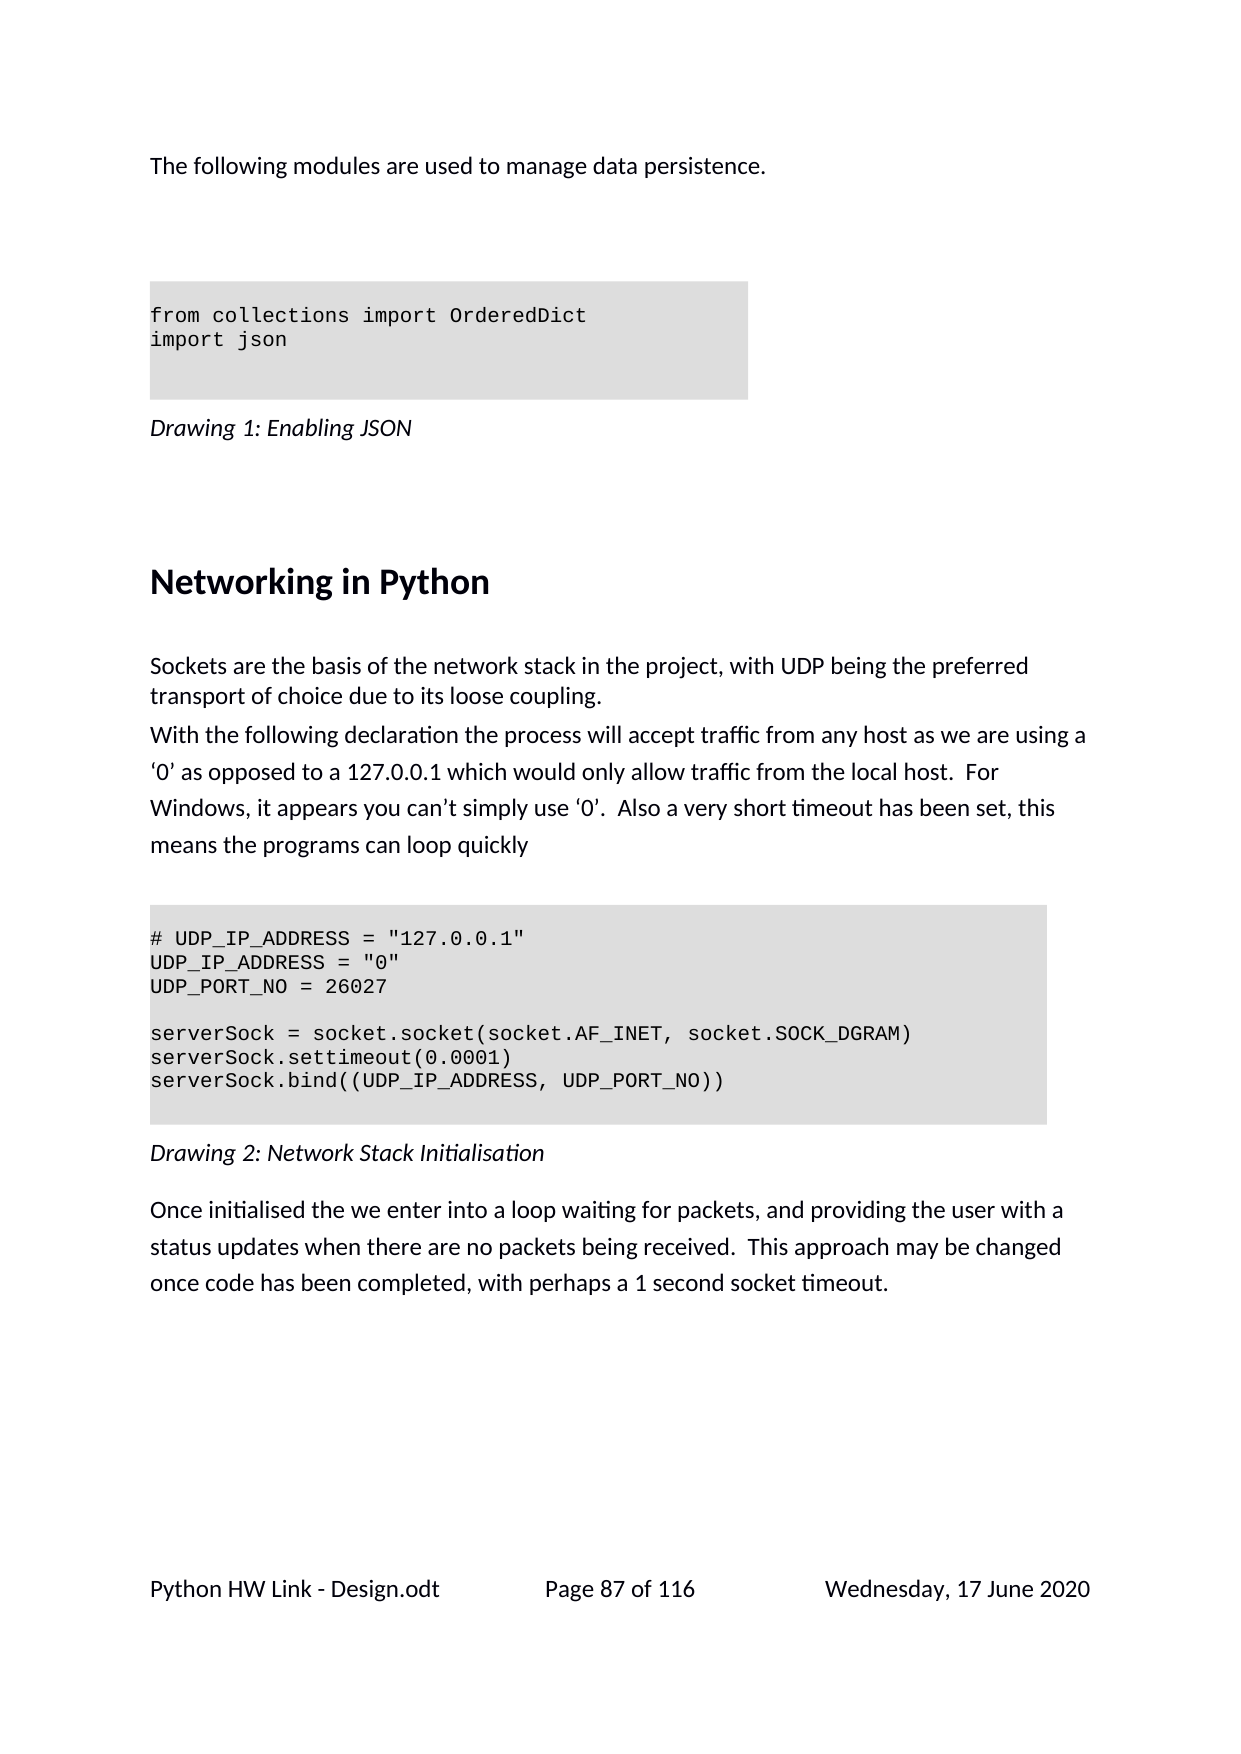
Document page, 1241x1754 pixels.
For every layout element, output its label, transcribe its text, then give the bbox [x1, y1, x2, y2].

text The following modules are used to manage data persistence. [150, 150, 1090, 181]
text Drawing 1: Enabling JSON [150, 400, 748, 443]
text Once initialised the we enter into a loop waiting for packets, and providing the user with a status updates when there are no packets being received. This approach may be changed once code has been completed, with perhaps a 1 second socket timeout. [150, 880, 1090, 1298]
text With the following declaration the process will accept traffic from any host as we are using a ‘0’ as opposed to a 127.0.0.1 which would only allow traffic from the local host. For Windows, it appears you can’t simply use ‘0’. Also a very short timeout has been set, this means the programs can loop quickly [150, 719, 1090, 859]
subtitle Networking in Python [150, 558, 1090, 604]
text Drawing 2: Network Stack Initialisation [150, 1125, 1047, 1168]
text Sockets are the basis of the network stack in the project, with UDP being the preferred transport of choice due to its loose coupling. [150, 650, 1090, 711]
